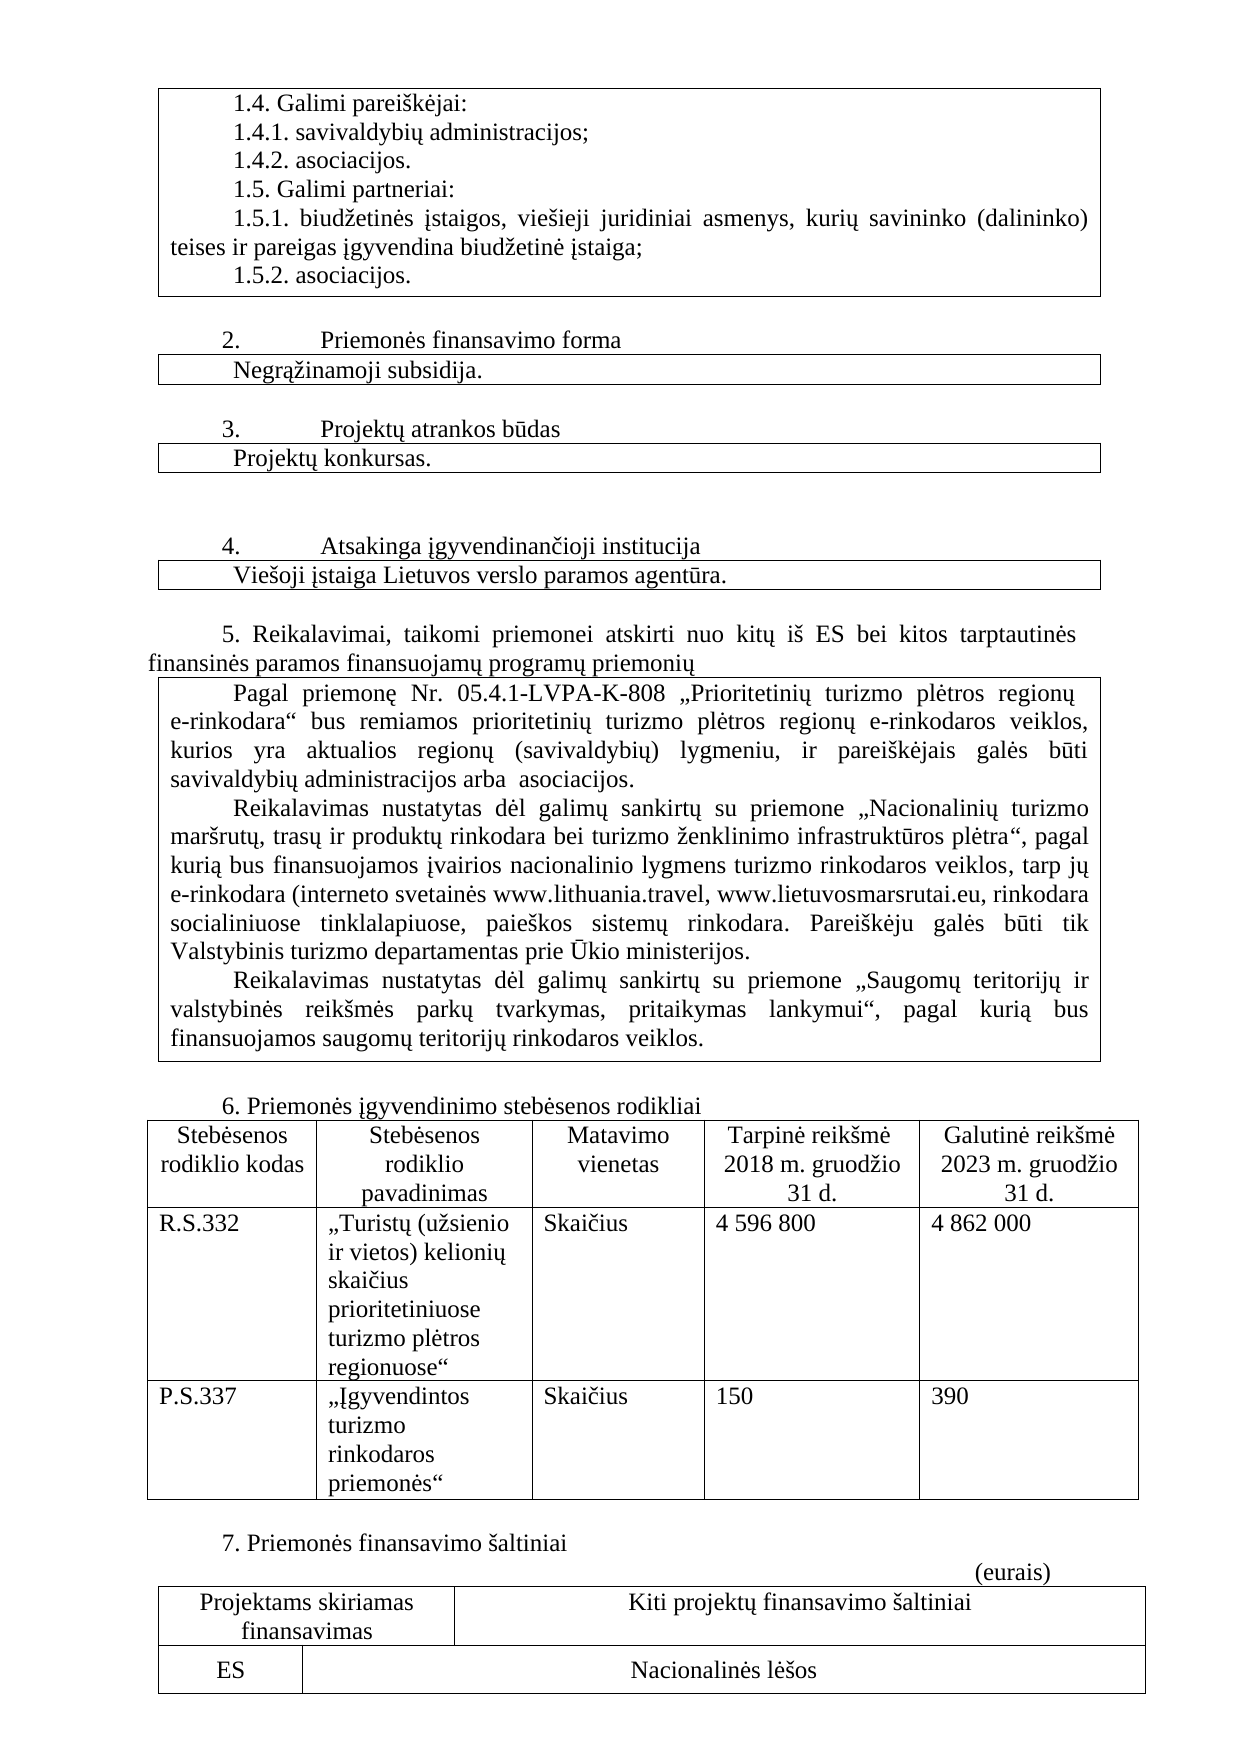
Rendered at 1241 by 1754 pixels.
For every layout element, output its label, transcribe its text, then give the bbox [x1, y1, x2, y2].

text 6. Priemonės įgyvendinimo stebėsenos rodikliai [148, 1091, 1078, 1119]
text (eurais) [148, 1557, 1078, 1586]
table_cell 390 [920, 1381, 1138, 1499]
table_cell 150 [705, 1381, 919, 1499]
table_cell R.S.332 [148, 1208, 316, 1380]
table_cell Skaičius [533, 1381, 704, 1499]
table_cell 1.4. Galimi pareiškėjai: 1.4.1. savivaldybių administracijos; 1.4.2. asociacijos. 1.5. Galimi partneriai: 1.5.1. biudžetinės įstaigos, viešieji juridiniai asmenys, kurių savininko (dalininko) teises ir pareigas įgyvendina biudžetinė įstaiga; 1.5.2. asociacijos. [159, 89, 1100, 296]
text 3. Projektų atrankos būdas [185, 414, 1078, 442]
table_cell P.S.337 [148, 1381, 316, 1499]
table_cell Nacionalinės lėšos [303, 1646, 1145, 1693]
text 5. Reikalavimai, taikomi priemonei atskirti nuo kitų iš ES bei kitos tarptautinės finansinės paramos finansuojamų programų priemonių [148, 619, 1078, 677]
text 2. Priemonės finansavimo forma [185, 325, 1078, 354]
table_cell ES [159, 1646, 302, 1693]
table_header Viešoji įstaiga Lietuvos verslo paramos agentūra. [159, 561, 1100, 589]
table_cell „Turistų (užsienio ir vietos) kelionių skaičius prioritetiniuose turizmo plėtros regionuose“ [317, 1208, 532, 1380]
text 4. Atsakinga įgyvendinančioji institucija [185, 531, 1078, 559]
table_header Kiti projektų finansavimo šaltiniai [455, 1587, 1145, 1644]
table_header Projektų konkursas. [159, 444, 1100, 472]
table_cell 4 862 000 [920, 1208, 1138, 1380]
table_cell Skaičius [533, 1208, 704, 1380]
table_cell „Įgyvendintos turizmo rinkodaros priemonės“ [317, 1381, 532, 1499]
table_header Stebėsenos rodiklio pavadinimas [317, 1121, 532, 1207]
table_header Stebėsenos rodiklio kodas [148, 1121, 316, 1207]
table_header Tarpinė reikšmė 2018 m. gruodžio 31 d. [705, 1121, 919, 1207]
table_header Projektams skiriamas finansavimas [159, 1587, 454, 1644]
table_header Matavimo vienetas [533, 1121, 704, 1207]
table_header Galutinė reikšmė 2023 m. gruodžio 31 d. [920, 1121, 1138, 1207]
text 7. Priemonės finansavimo šaltiniai [222, 1528, 1078, 1557]
table_header Negrąžinamoji subsidija. [159, 355, 1100, 384]
table_cell 4 596 800 [705, 1208, 919, 1380]
table_header Pagal priemonę Nr. 05.4.1-LVPA-K-808 „Prioritetinių turizmo plėtros regionų e-rinkodara“ bus remiamos prioritetinių turizmo plėtros regionų e-rinkodaros veiklos, kurios yra aktualios regionų (savivaldybių) lygmeniu, ir pareiškėjais galės būti savivaldybių administracijos arba asociacijos. Reikalavimas nustatytas dėl galimų sankirtų su priemone „Nacionalinių turizmo maršrutų, trasų ir produktų rinkodara bei turizmo ženklinimo infrastruktūros plėtra“, pagal kurią bus finansuojamos įvairios nacionalinio lygmens turizmo rinkodaros veiklos, tarp jų e-rinkodara (interneto svetainės www.lithuania.travel, www.lietuvosmarsrutai.eu, rinkodara socialiniuose tinklalapiuose, paieškos sistemų rinkodara. Pareiškėju galės būti tik Valstybinis turizmo departamentas prie Ūkio ministerijos. Reikalavimas nustatytas dėl galimų sankirtų su priemone „Saugomų teritorijų ir valstybinės reikšmės parkų tvarkymas, pritaikymas lankymui“, pagal kurią bus finansuojamos saugomų teritorijų rinkodaros veiklos. [159, 678, 1100, 1061]
